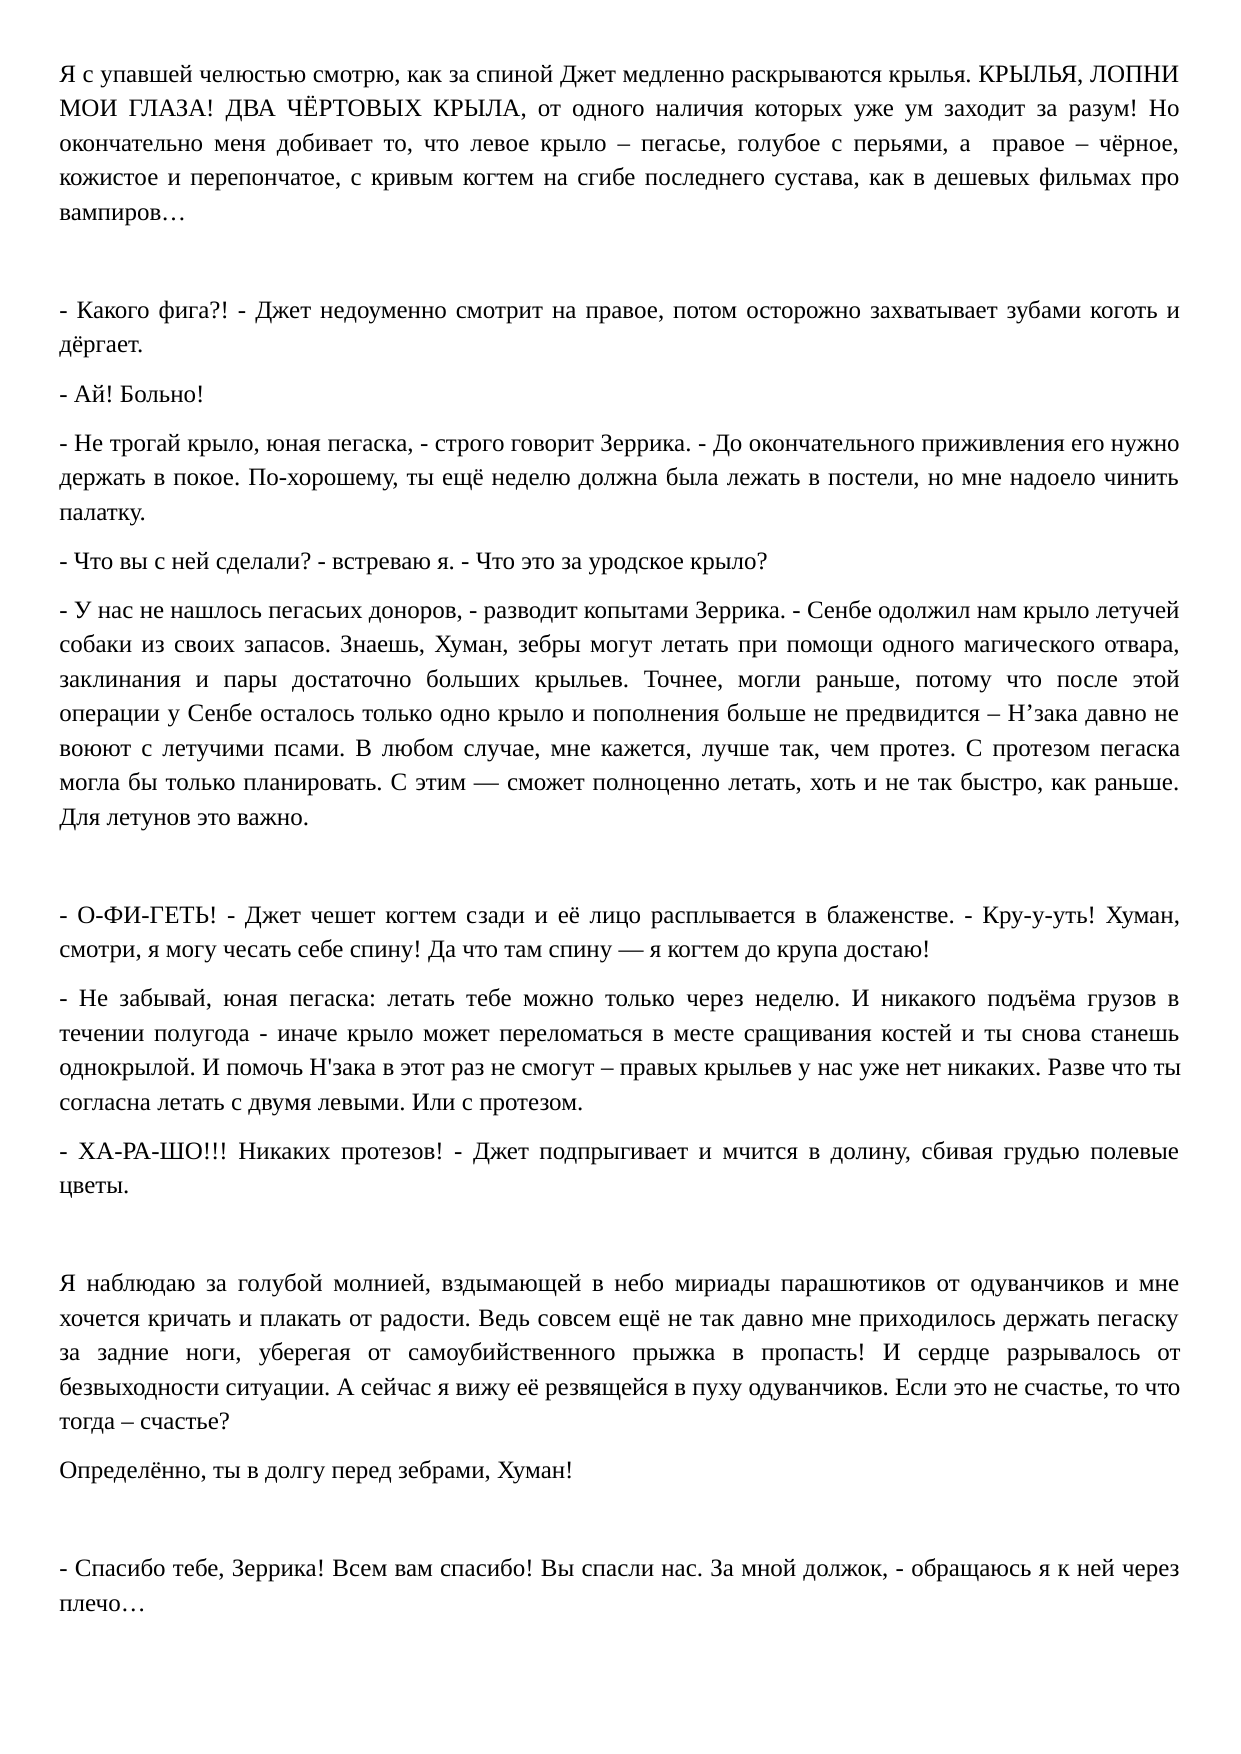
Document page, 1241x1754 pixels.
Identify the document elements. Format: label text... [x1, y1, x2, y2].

text - Спасибо тебе, Зеррика! Всем вам спасибо! Вы спасли нас. За мной должок, - обращаюсь я к ней через плечо… [59, 1553, 1181, 1617]
text - ХА-РА-ШО!!! Никаких протезов! - Джет подпрыгивает и мчится в долину, сбивая грудью полевые цветы. [59, 1136, 1181, 1199]
text - Ай! Больно! [59, 379, 1181, 407]
text - О-ФИ-ГЕТЬ! - Джет чешет когтем сзади и её лицо расплывается в блаженстве. - Кру-у-уть! Хуман, смотри, я могу чесать себе спину! Да что там спину — я когтем до крупа достаю! [59, 900, 1181, 963]
text - Не трогай крыло, юная пегаска, - строго говорит Зеррика. - До окончательного приживления его нужно держать в покое. По-хорошему, ты ещё неделю должна была лежать в постели, но мне надоело чинить палатку. [59, 428, 1181, 525]
text Я с упавшей челюстью смотрю, как за спиной Джет медленно раскрываются крылья. КРЫЛЬЯ, ЛОПНИ МОИ ГЛАЗА! ДВА ЧЁРТОВЫХ КРЫЛА, от одного наличия которых уже ум заходит за разум! Но окончательно меня добивает то, что левое крыло – пегасье, голубое с перьями, а правое – чёрное, кожистое и перепончатое, с кривым когтем на сгибе последнего сустава, как в дешевых фильмах про вампиров… [59, 59, 1181, 226]
text - Какого фига?! - Джет недоуменно смотрит на правое, потом осторожно захватывает зубами коготь и дёргает. [59, 295, 1181, 358]
text Я наблюдаю за голубой молнией, вздымающей в небо мириады парашютиков от одуванчиков и мне хочется кричать и плакать от радости. Ведь совсем ещё не так давно мне приходилось держать пегаску за задние ноги, уберегая от самоубийственного прыжка в пропасть! И сердце разрывалось от безвыходности ситуации. А сейчас я вижу её резвящейся в пуху одуванчиков. Если это не счастье, то что тогда – счастье? [59, 1268, 1181, 1435]
text Определённо, ты в долгу перед зебрами, Хуман! [59, 1455, 1181, 1484]
text - Не забывай, юная пегаска: летать тебе можно только через неделю. И никакого подъёма грузов в течении полугода - иначе крыло может переломаться в месте сращивания костей и ты снова станешь однокрылой. И помочь Н'зака в этот раз не смогут – правых крыльев у нас уже нет никаких. Разве что ты согласна летать с двумя левыми. Или с протезом. [59, 983, 1181, 1116]
text - У нас не нашлось пегасьих доноров, - разводит копытами Зеррика. - Сенбе одолжил нам крыло летучей собаки из своих запасов. Знаешь, Хуман, зебры могут летать при помощи одного магического отвара, заклинания и пары достаточно больших крыльев. Точнее, могли раньше, потому что после этой операции у Сенбе осталось только одно крыло и пополнения больше не предвидится – Н’зака давно не воюют с летучими псами. В любом случае, мне кажется, лучше так, чем протез. С протезом пегаска могла бы только планировать. С этим — сможет полноценно летать, хоть и не так быстро, как раньше. Для летунов это важно. [59, 595, 1181, 830]
text - Что вы с ней сделали? - встреваю я. - Что это за уродское крыло? [59, 546, 1181, 574]
